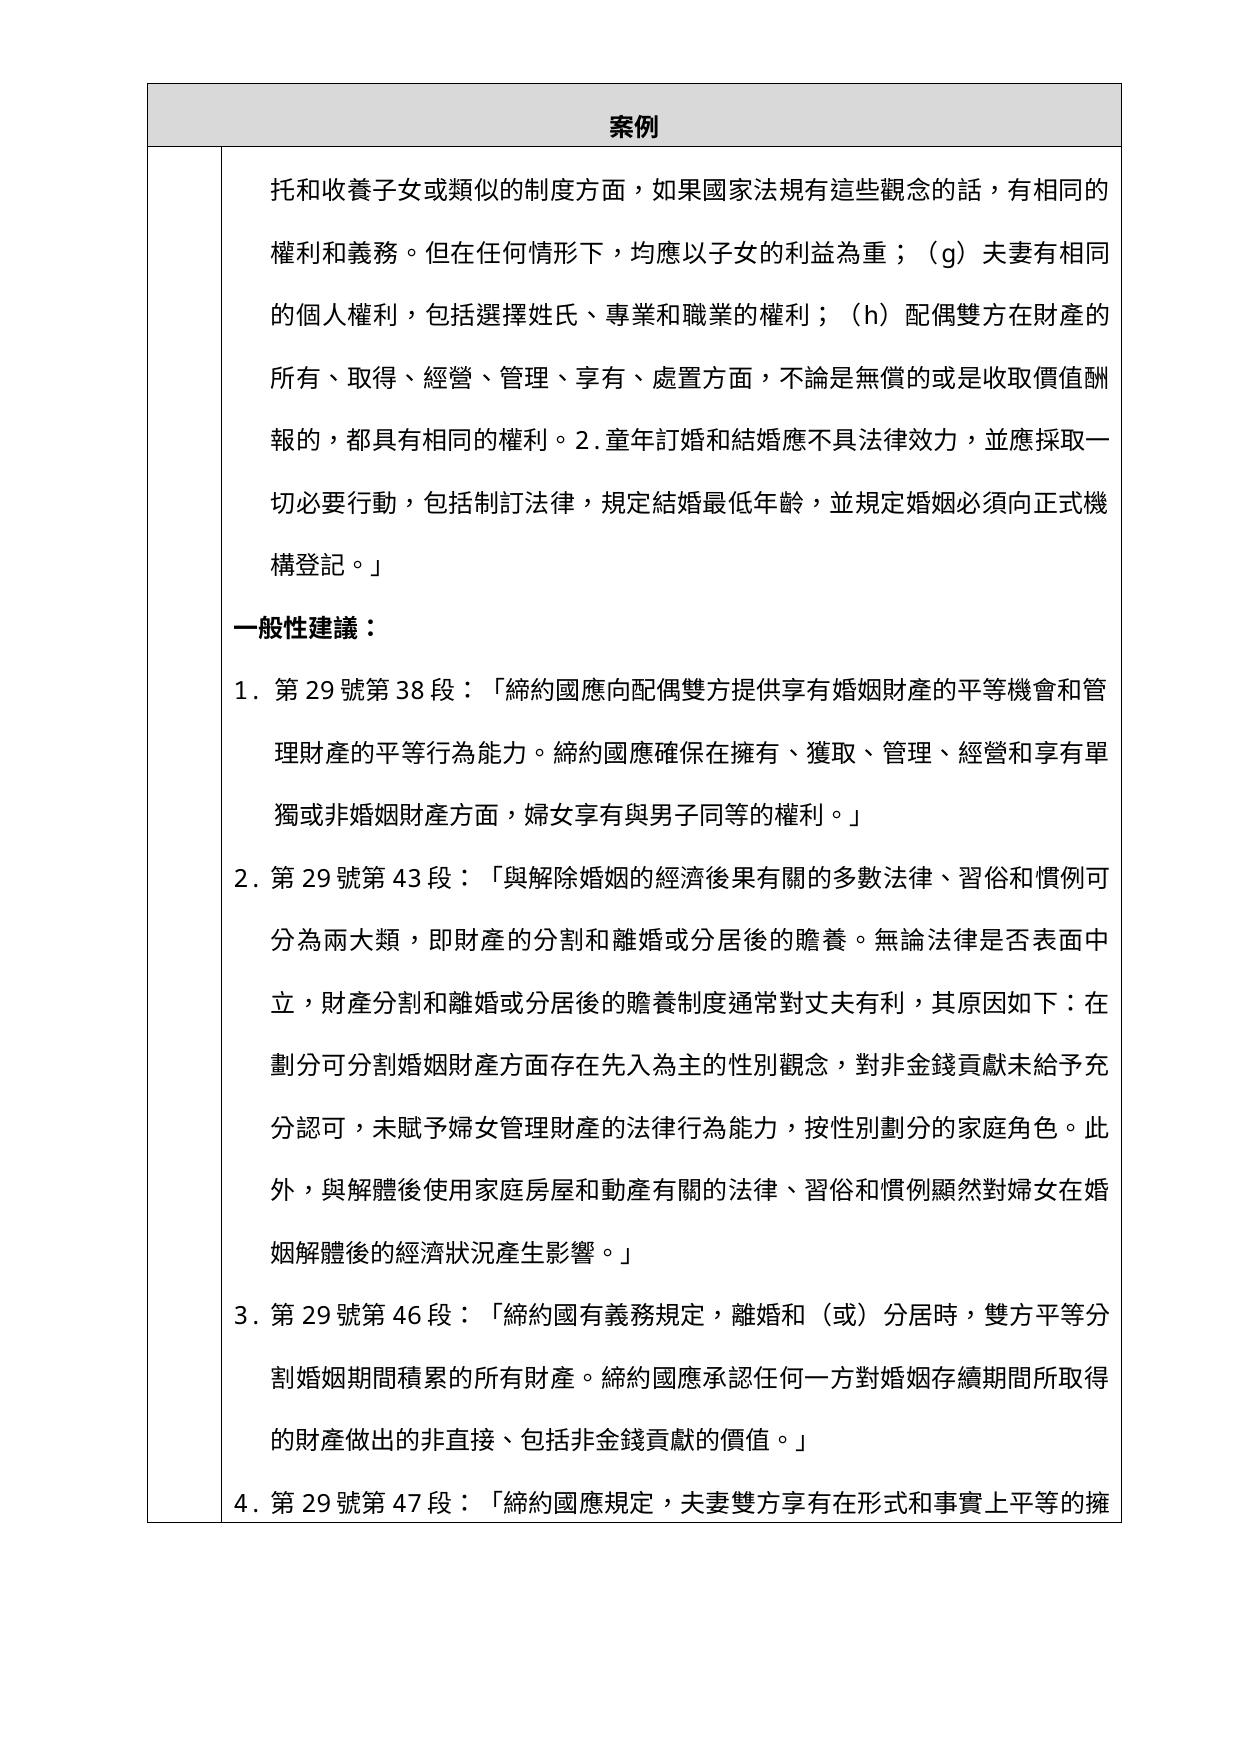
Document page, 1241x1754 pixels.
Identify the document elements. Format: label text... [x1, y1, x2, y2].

table_cell [148, 147, 221, 1522]
table_cell 托和收養子女或類似的制度方面，如果國家法規有這些觀念的話，有相同的權利和義務。但在任何情形下，均應以子女的利益為重；（g）夫妻有相同的個人權利，包括選擇姓氏、專業和職業的權利；（h）配偶雙方在財產的所有、取得、經營、管理、享有、處置方面，不論是無償的或是收取價值酬報的，都具有相同的權利。2.童年訂婚和結婚應不具法律效力，並應採取一切必要行動，包括制訂法律，規定結婚最低年齡，並規定婚姻必須向正式機構登記。」 一般性建議： 第29號第38段：「締約國應向配偶雙方提供享有婚姻財產的平等機會和管理財產的平等行為能力。締約國應確保在擁有、獲取、管理、經營和享有單獨或非婚姻財產方面，婦女享有與男子同等的權利。」 第29號第43段：「與解除婚姻的經濟後果有關的多數法律、習俗和慣例可分為兩大類，即財產的分割和離婚或分居後的贍養。無論法律是否表面中立，財產分割和離婚或分居後的贍養制度通常對丈夫有利，其原因如下：在劃分可分割婚姻財產方面存在先入為主的性別觀念，對非金錢貢獻未給予充分認可，未賦予婦女管理財產的法律行為能力，按性別劃分的家庭角色。此外，與解體後使用家庭房屋和動產有關的法律、習俗和慣例顯然對婦女在婚姻解體後的經濟狀況產生影響。」 第29號第46段：「締約國有義務規定，離婚和（或）分居時，雙方平等分割婚姻期間積累的所有財產。締約國應承認任何一方對婚姻存續期間所取得的財產做出的非直接、包括非金錢貢獻的價值。」 第29號第47段：「締約國應規定，夫妻雙方享有在形式和事實上平等的擁 [222, 147, 1121, 1522]
table_header 案例 [148, 84, 1121, 146]
